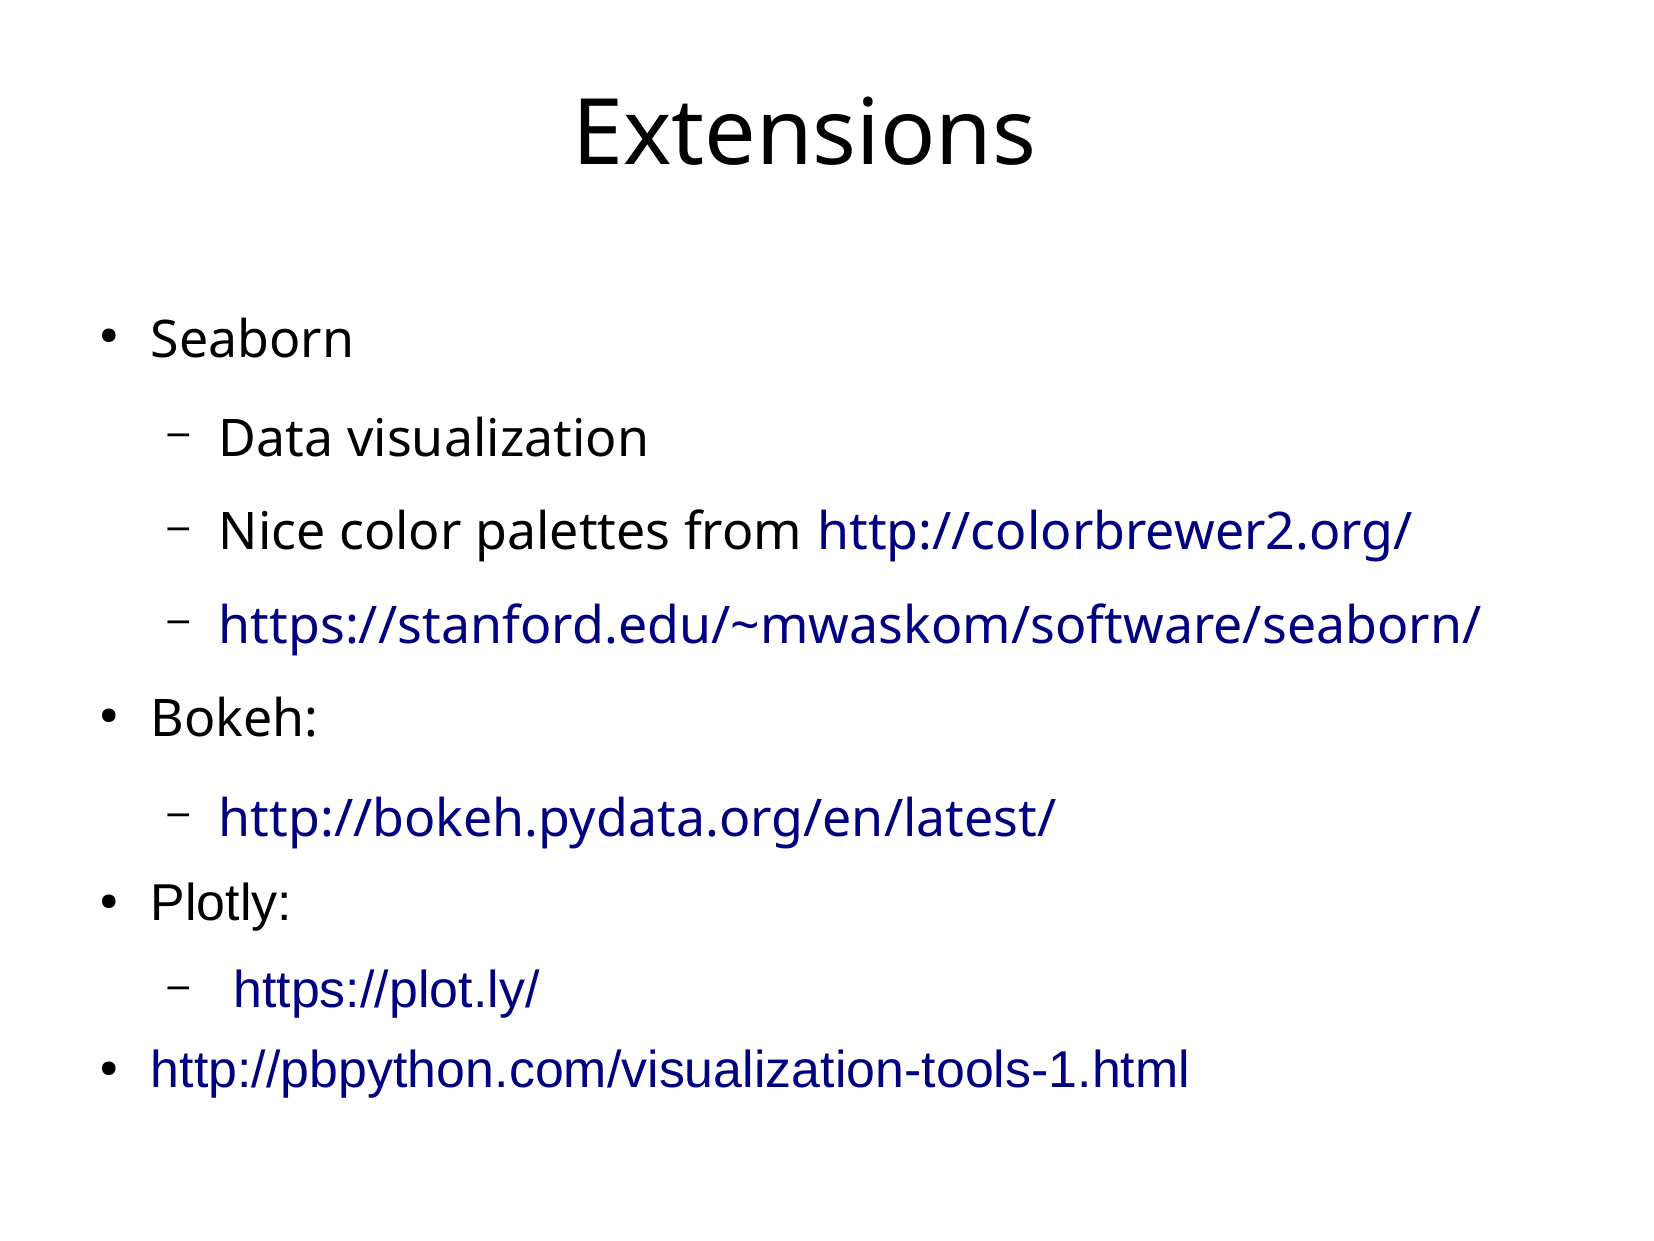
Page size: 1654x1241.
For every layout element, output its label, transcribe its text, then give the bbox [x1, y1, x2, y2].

title Extensions [79, 25, 1531, 233]
list Seaborn Data visualization Nice color palettes from http://colorbrewer2.org/ https://stanford.edu/~mwaskom/software/seaborn/ Bokeh: http://bokeh.pydata.org/en/latest/ Plotly: https://plot.ly/ http://pbpython.com/visualization-tools-1.html [82, 302, 1571, 1106]
